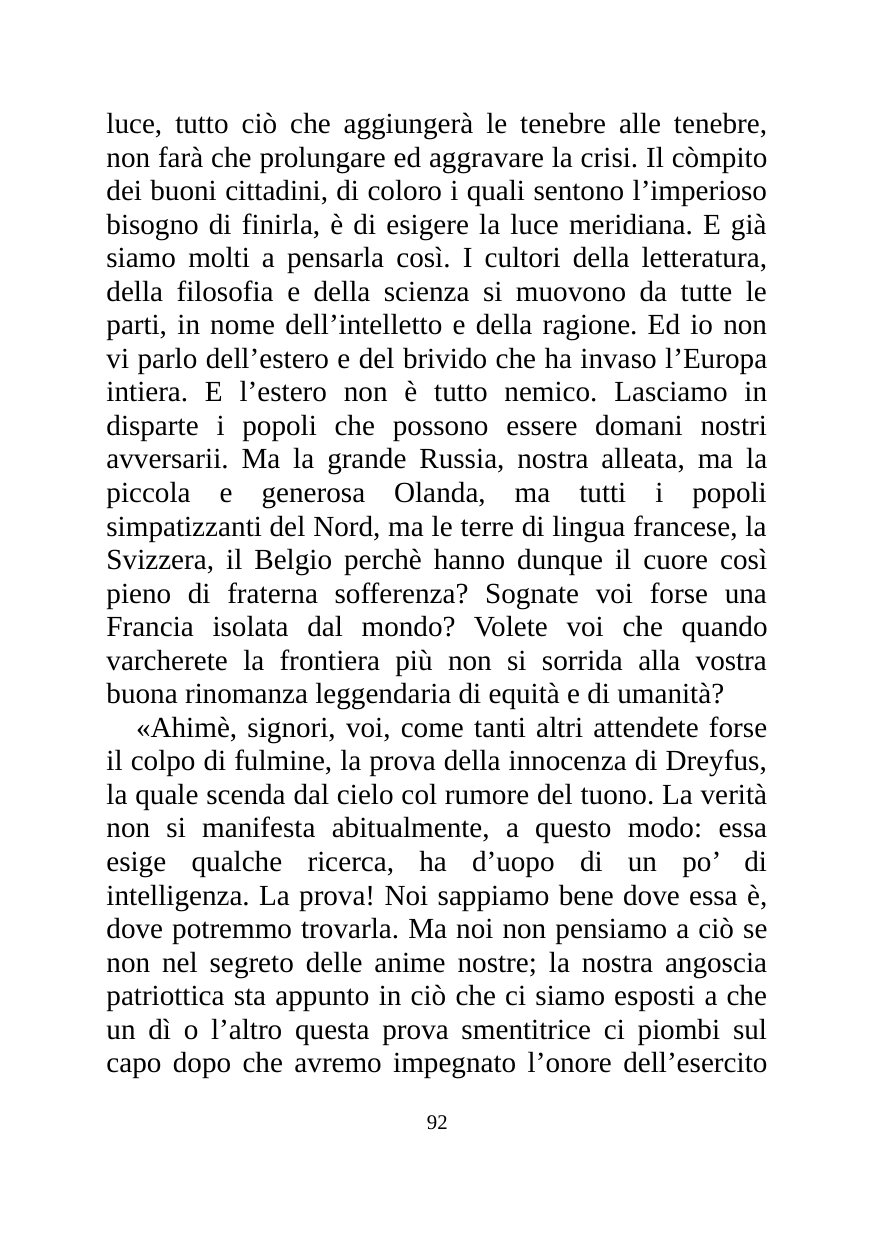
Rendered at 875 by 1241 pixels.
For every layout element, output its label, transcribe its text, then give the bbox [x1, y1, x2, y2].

text luce, tutto ciò che aggiungerà le tenebre alle tenebre, non farà che prolungare ed aggravare la crisi. Il còmpito dei buoni cittadini, di coloro i quali sentono l’imperioso bisogno di finirla, è di esigere la luce meridiana. E già siamo molti a pensarla così. I cultori della letteratura, della filosofia e della scienza si muovono da tutte le parti, in nome dell’intelletto e della ragione. Ed io non vi parlo dell’estero e del brivido che ha invaso l’Europa intiera. E l’estero non è tutto nemico. Lasciamo in disparte i popoli che possono essere domani nostri avversarii. Ma la grande Russia, nostra alleata, ma la piccola e generosa Olanda, ma tutti i popoli simpatizzanti del Nord, ma le terre di lingua francese, la Svizzera, il Belgio perchè hanno dunque il cuore così pieno di fraterna sofferenza? Sognate voi forse una Francia isolata dal mondo? Volete voi che quando varcherete la frontiera più non si sorrida alla vostra buona rinomanza leggendaria di equità e di umanità? [106, 106, 768, 710]
text «Ahimè, signori, voi, come tanti altri attendete forse il colpo di fulmine, la prova della innocenza di Dreyfus, la quale scenda dal cielo col rumore del tuono. La verità non si manifesta abitualmente, a questo modo: essa esige qualche ricerca, ha d’uopo di un po’ di intelligenza. La prova! Noi sappiamo bene dove essa è, dove potremmo trovarla. Ma noi non pensiamo a ciò se non nel segreto delle anime nostre; la nostra angoscia patriottica sta appunto in ciò che ci siamo esposti a che un dì o l’altro questa prova smentitrice ci piombi sul capo dopo che avremo impegnato l’onore dell’esercito [106, 710, 768, 1079]
